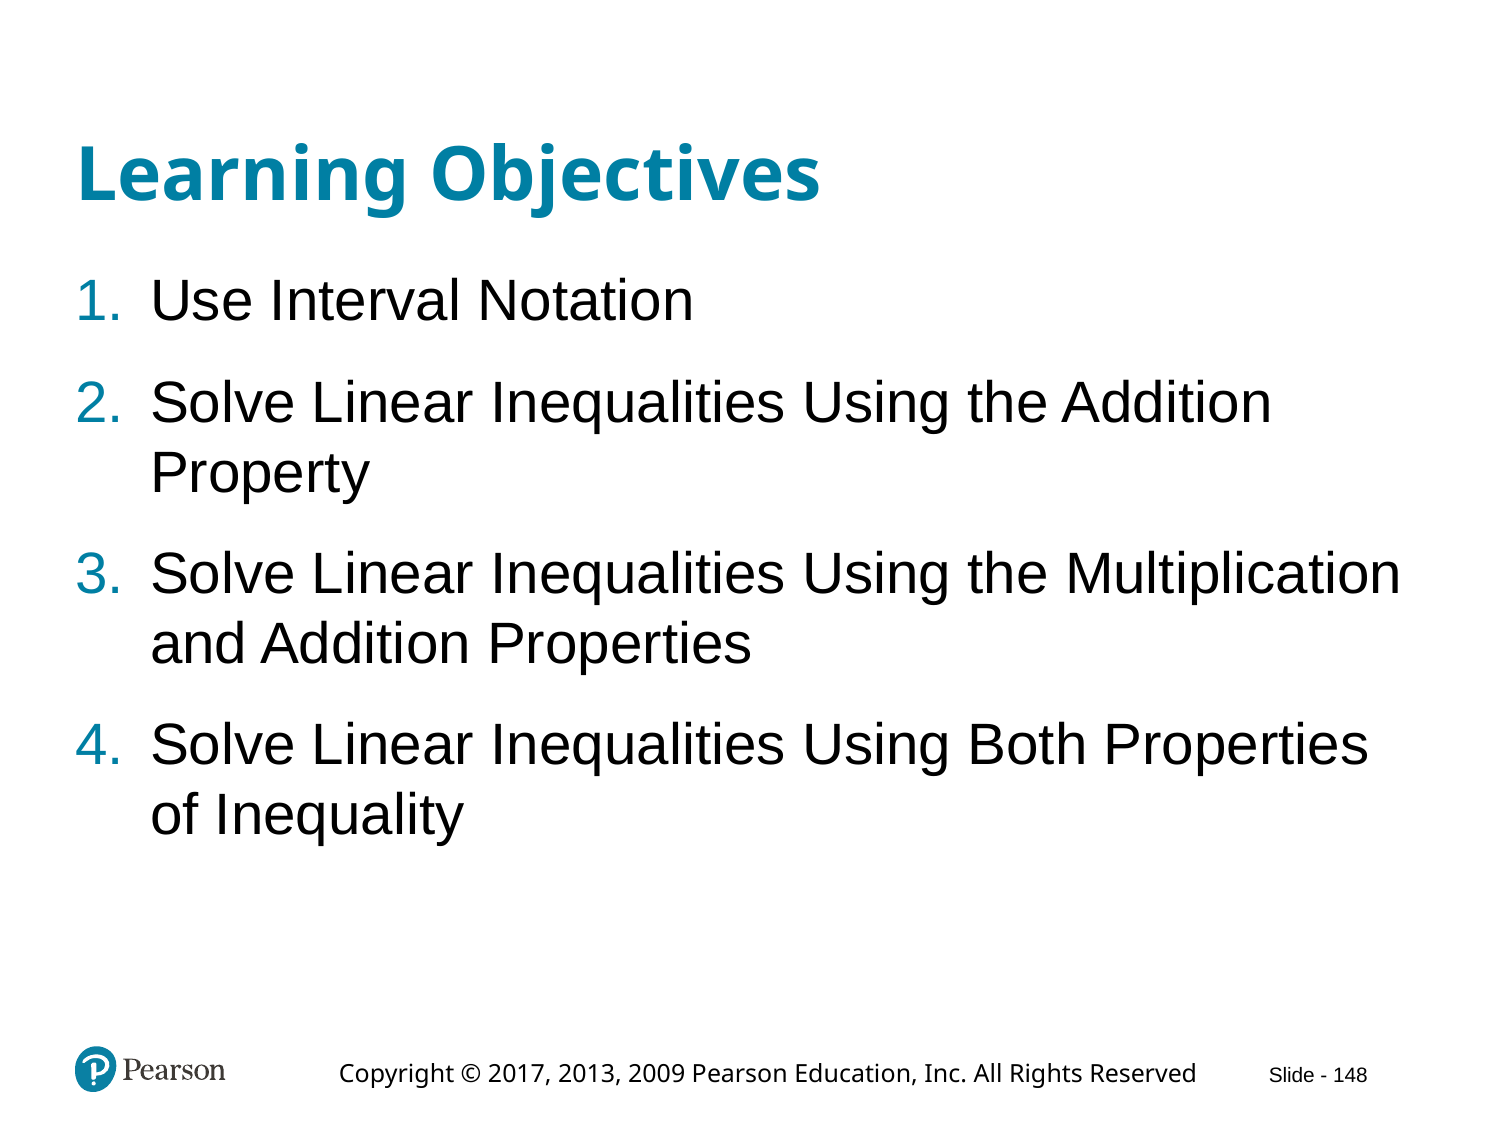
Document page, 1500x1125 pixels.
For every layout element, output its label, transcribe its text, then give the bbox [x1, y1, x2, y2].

title Learning Objectives [75, 35, 1425, 216]
list Use Interval Notation Solve Linear Inequalities Using the Addition Property Solve Linear Inequalities Using the Multiplication and Addition Properties Solve Linear Inequalities Using Both Properties of Inequality [75, 262, 1425, 963]
